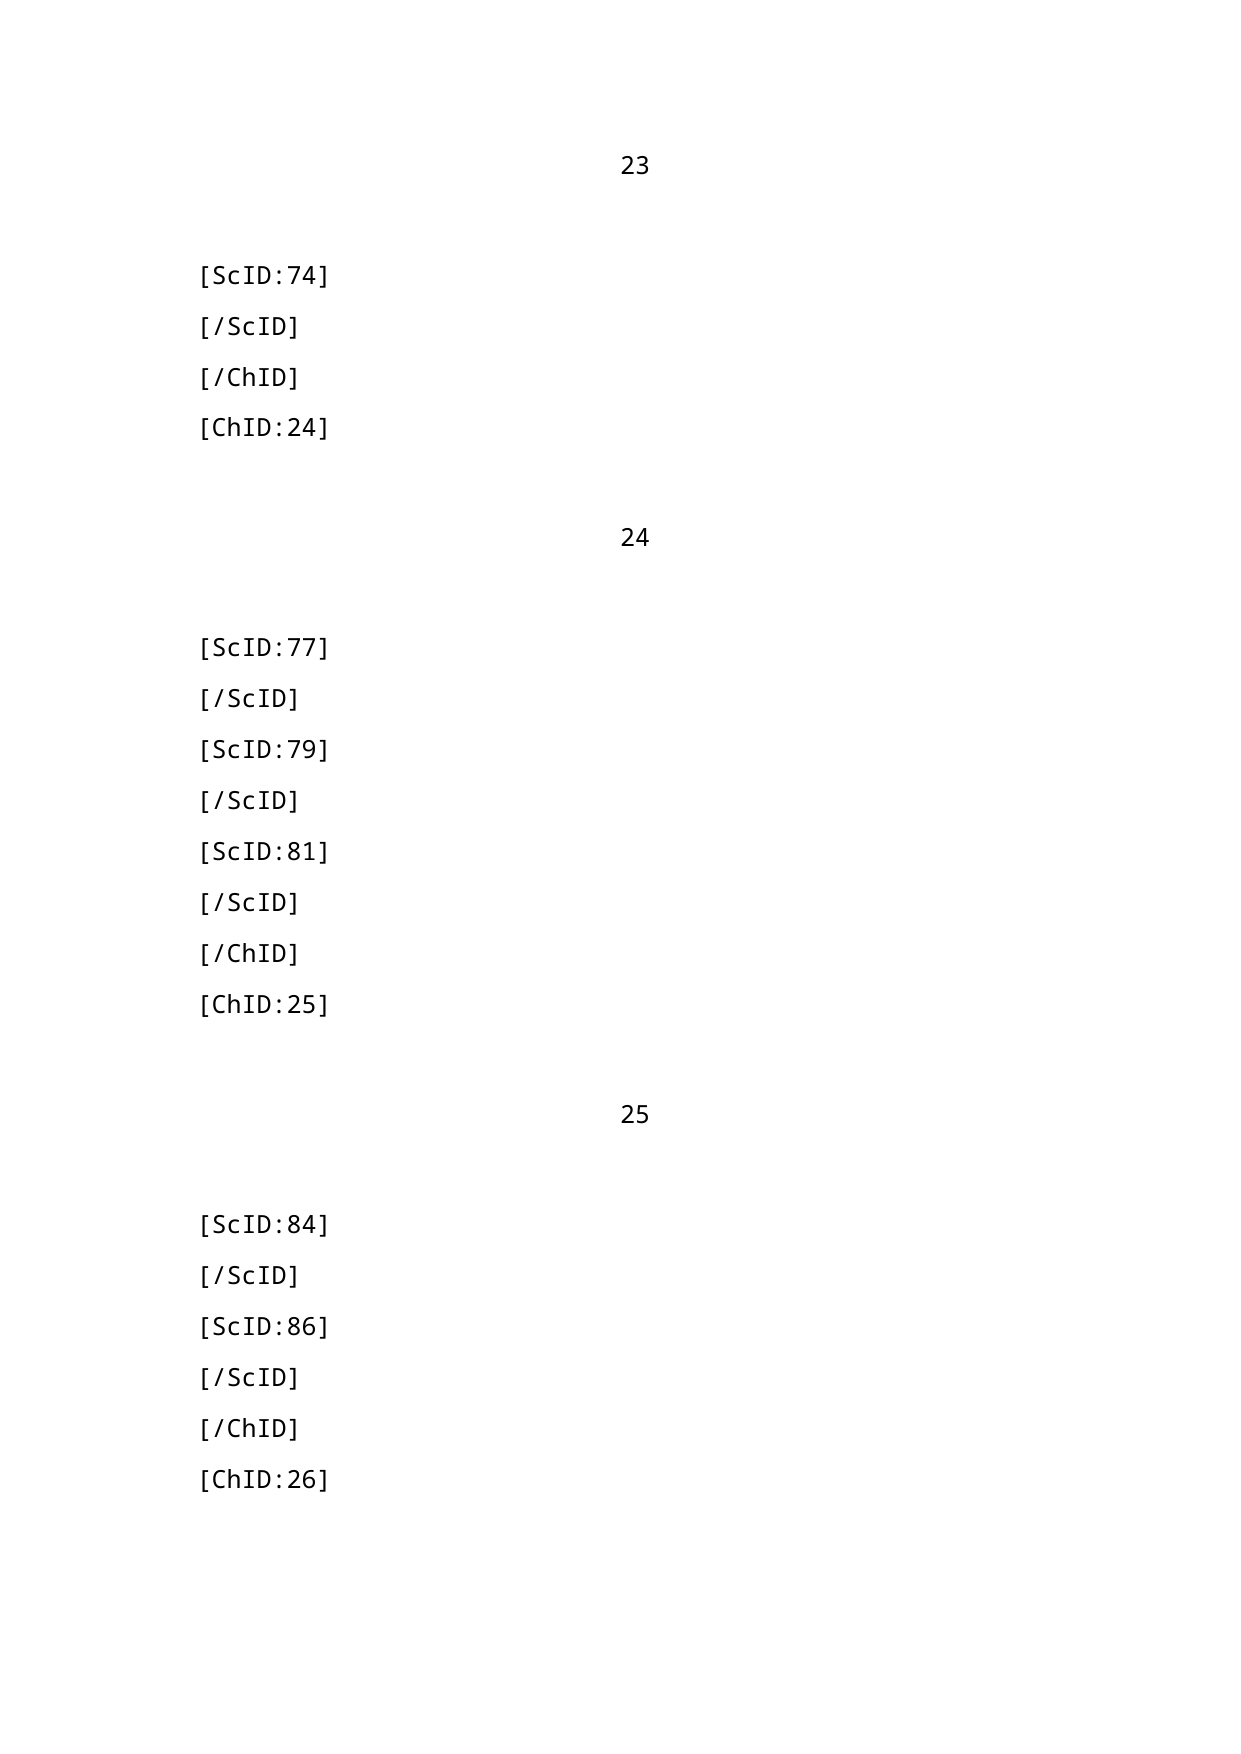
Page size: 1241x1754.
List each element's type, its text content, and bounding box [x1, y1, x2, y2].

text [ChID:26] [167, 1462, 1073, 1496]
text [/ChID] [167, 936, 1073, 970]
text [ScID:74] [167, 258, 1073, 292]
text [/ScID] [167, 1258, 1073, 1292]
text [/ScID] [167, 885, 1073, 919]
text [ScID:81] [167, 834, 1073, 868]
text [ScID:84] [167, 1207, 1073, 1241]
subtitle 23 [167, 148, 1073, 182]
text [/ScID] [167, 1360, 1073, 1394]
text [/ScID] [167, 783, 1073, 817]
subtitle 25 [167, 1097, 1073, 1131]
text [ScID:77] [167, 630, 1073, 664]
text [ChID:25] [167, 987, 1073, 1021]
text [/ScID] [167, 308, 1073, 342]
text [ChID:24] [167, 410, 1073, 444]
text [/ChID] [167, 1411, 1073, 1445]
text [/ChID] [167, 359, 1073, 393]
text [ScID:86] [167, 1309, 1073, 1343]
text [ScID:79] [167, 732, 1073, 766]
subtitle 24 [167, 520, 1073, 554]
text [/ScID] [167, 681, 1073, 715]
